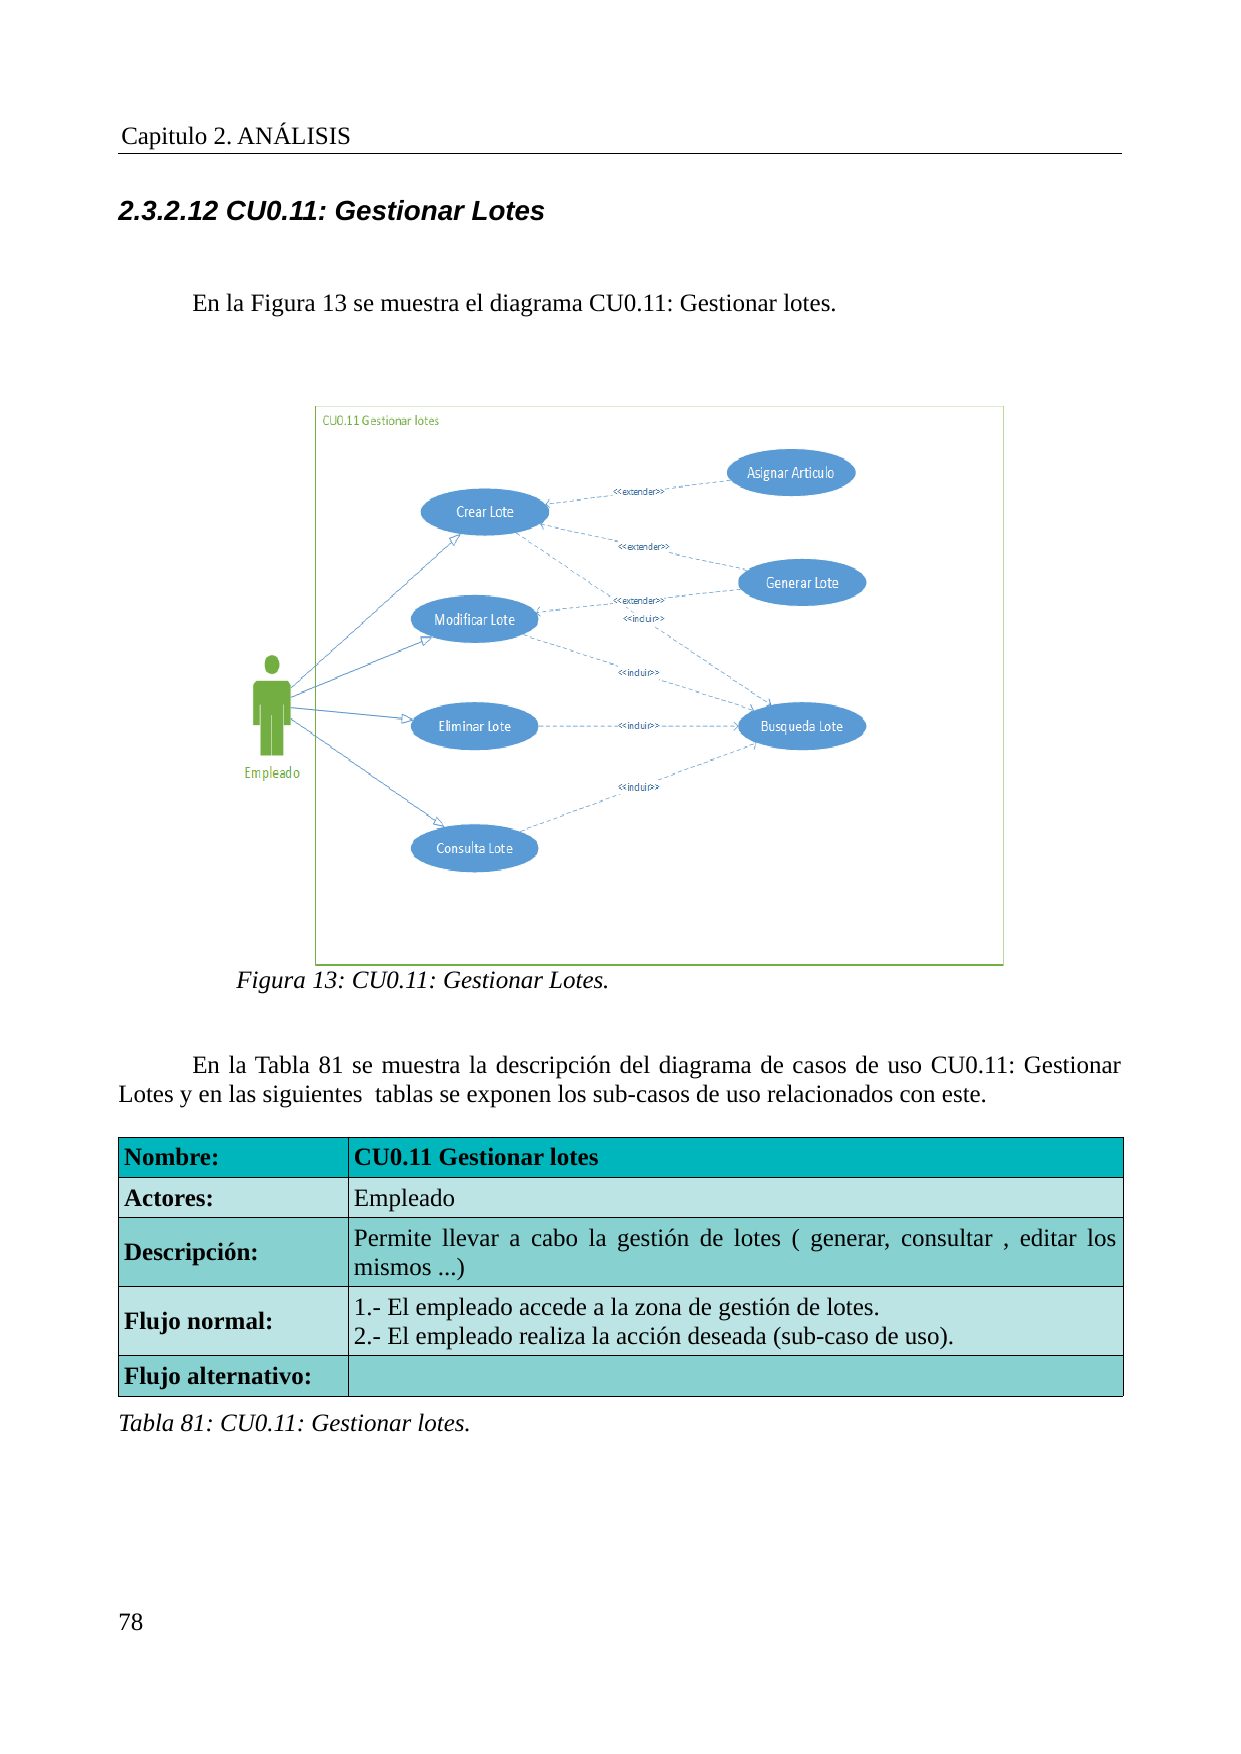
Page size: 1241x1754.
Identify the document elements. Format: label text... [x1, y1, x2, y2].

table_cell Permite llevar a cabo la gestión de lotes ( generar, consultar , editar los mismos ...) [349, 1218, 1123, 1286]
text En la Figura 13 se muestra el diagrama CU0.11: Gestionar lotes. [118, 288, 1122, 317]
picture [236, 406, 1004, 966]
table_header Nombre: [119, 1138, 348, 1177]
text En la Tabla 81 se muestra la descripción del diagrama de casos de uso CU0.11: Gestionar Lotes y en las siguientes tablas se exponen los sub-casos de uso relacionados con este. [118, 963, 1122, 1108]
text Figura 13: CU0.11: Gestionar Lotes. [236, 966, 1004, 994]
table_cell Actores: [119, 1178, 348, 1217]
table_cell 1.- El empleado accede a la zona de gestión de lotes. 2.- El empleado realiza la acción deseada (sub-caso de uso). [349, 1287, 1123, 1355]
table_cell Empleado [349, 1178, 1123, 1217]
table_header CU0.11 Gestionar lotes [349, 1138, 1123, 1177]
table_cell Flujo alternativo: [119, 1356, 348, 1396]
table_cell Descripción: [119, 1218, 348, 1286]
table_cell Flujo normal: [119, 1287, 348, 1355]
table_cell [349, 1356, 1123, 1396]
subtitle 2.3.2.12 CU0.11: Gestionar Lotes [118, 195, 1122, 227]
text Tabla 81: CU0.11: Gestionar lotes. [118, 1408, 1122, 1437]
